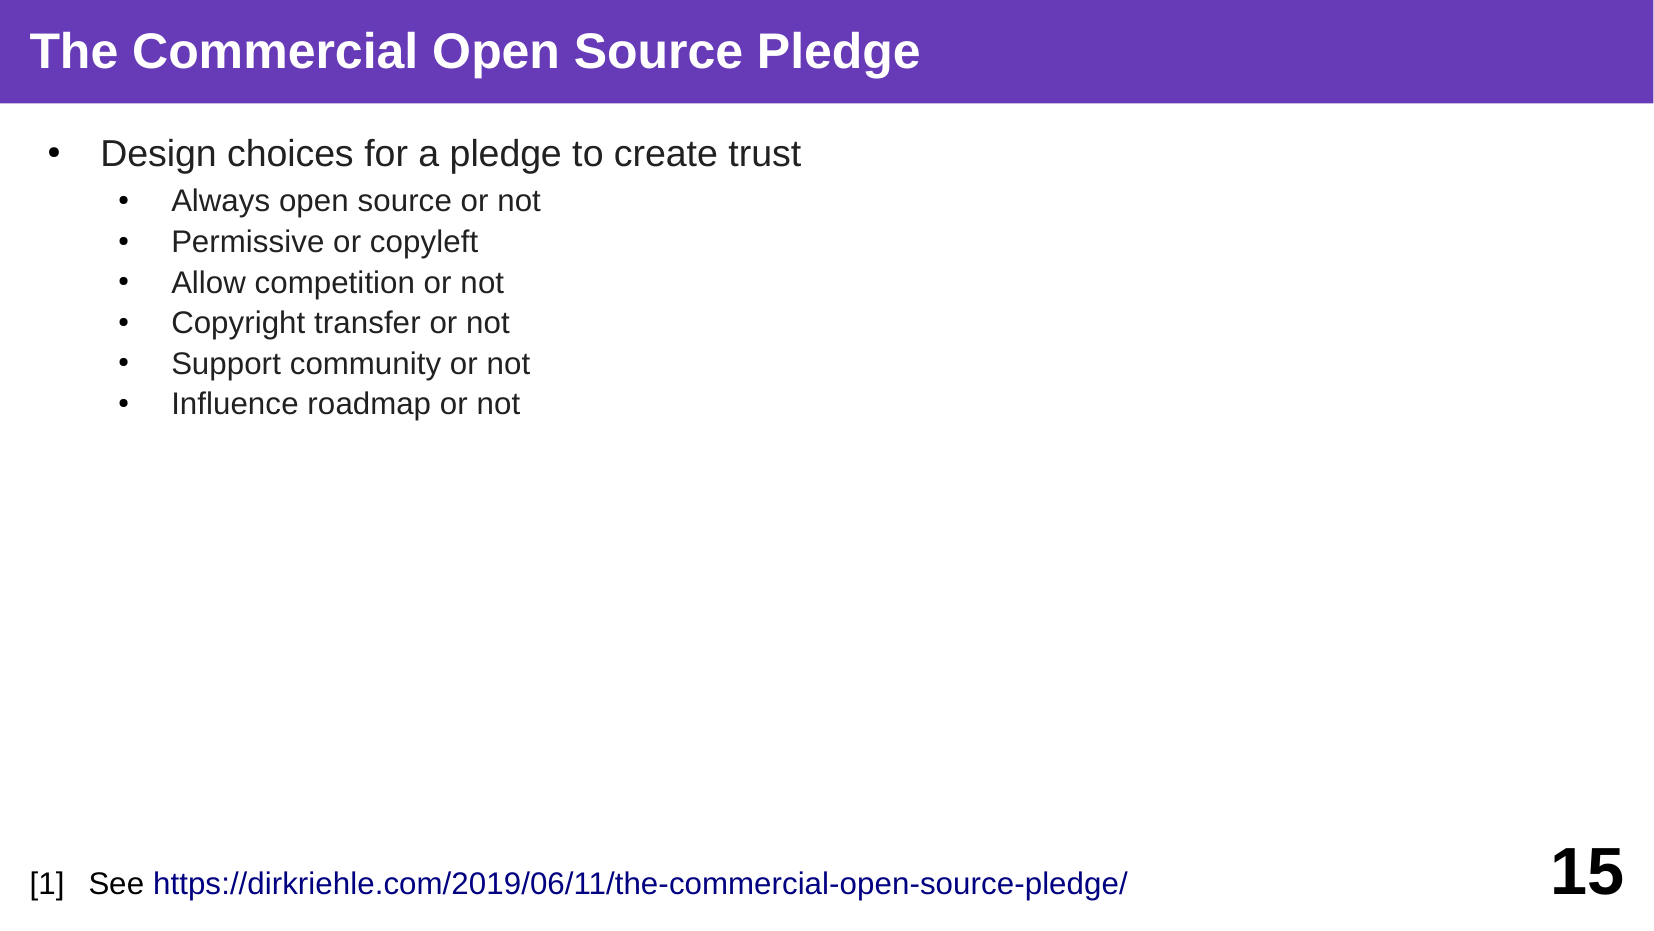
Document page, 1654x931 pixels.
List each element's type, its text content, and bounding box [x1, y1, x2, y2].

list Design choices for a pledge to create trust Always open source or not Permissive or copyleft Allow competition or not Copyright transfer or not Support community or not Influence roadmap or not [29, 132, 1625, 813]
text_box [1] See https://dirkriehle.com/2019/06/11/the-commercial-open-source-pledge/ [0, 812, 1536, 931]
title The Commercial Open Source Pledge [0, 0, 1654, 104]
